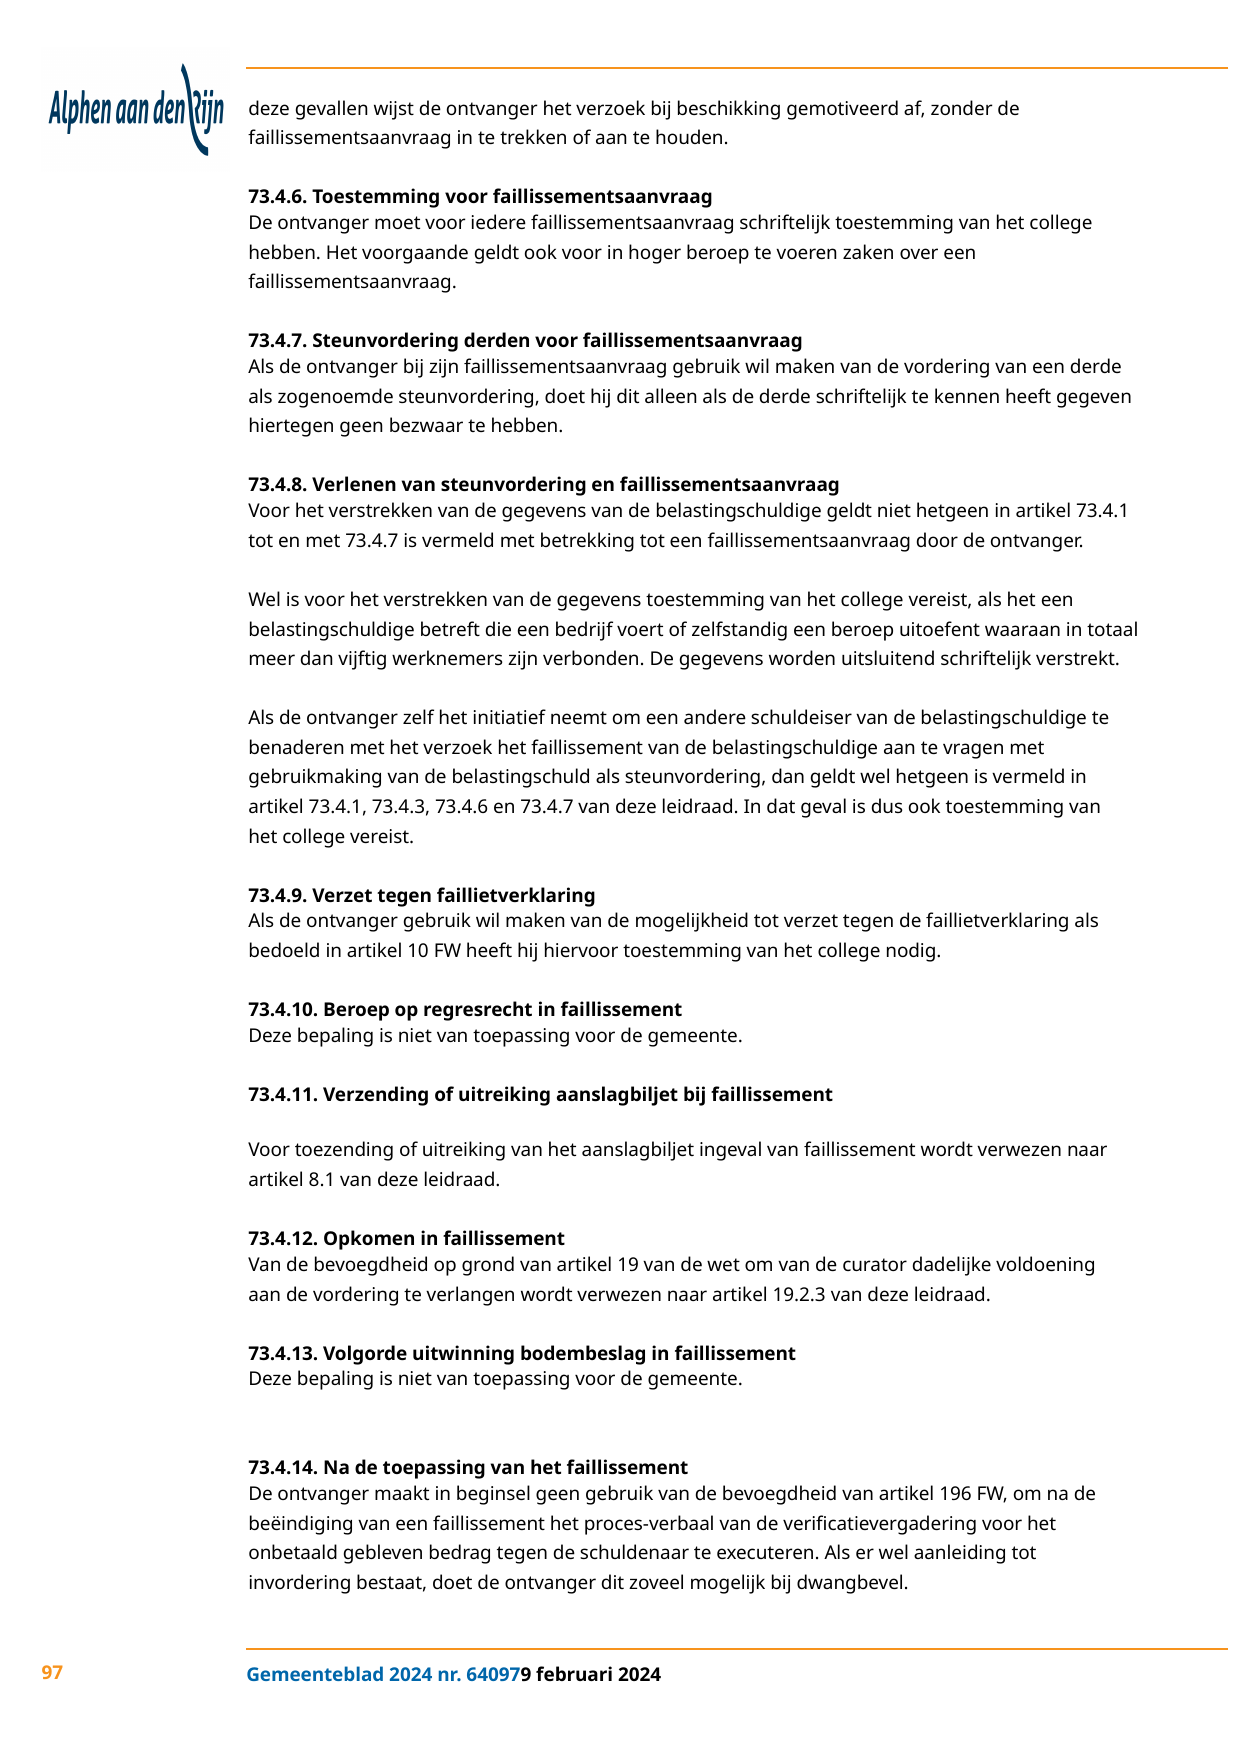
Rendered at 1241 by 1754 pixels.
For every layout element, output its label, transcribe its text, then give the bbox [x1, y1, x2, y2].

text Wel is voor het verstrekken van de gegevens toestemming van het college vereist, als het een [248, 586, 1152, 612]
text 73.4.13. Volgorde uitwinning bodembeslag in faillissement [248, 1340, 1152, 1366]
text 73.4.9. Verzet tegen faillietverklaring [248, 882, 1152, 908]
text Als de ontvanger gebruik wil maken van de mogelijkheid tot verzet tegen de faillietverklaring als [248, 908, 1152, 933]
text artikel 8.1 van deze leidraad. [248, 1166, 1152, 1192]
text als zogenoemde steunvordering, doet hij dit alleen als de derde schriftelijk te kennen heeft gegeven [248, 383, 1152, 409]
text 73.4.8. Verlenen van steunvordering en faillissementsaanvraag [248, 472, 1152, 497]
text bedoeld in artikel 10 FW heeft hij hiervoor toestemming van het college nodig. [248, 937, 1152, 963]
text belastingschuldige betreft die een bedrijf voert of zelfstandig een beroep uitoefent waaraan in totaal [248, 616, 1152, 641]
text het college vereist. [248, 823, 1152, 848]
text Als de ontvanger bij zijn faillissementsaanvraag gebruik wil maken van de vordering van een derde [248, 353, 1152, 379]
text invordering bestaat, doet de ontvanger dit zoveel mogelijk bij dwangbevel. [248, 1569, 1152, 1594]
text Voor het verstrekken van de gegevens van de belastingschuldige geldt niet hetgeen in artikel 73.4.1 [248, 497, 1152, 523]
text aan de vordering te verlangen wordt verwezen naar artikel 19.2.3 van deze leidraad. [248, 1281, 1152, 1306]
text faillissementsaanvraag in te trekken of aan te houden. [248, 124, 1152, 150]
text Deze bepaling is niet van toepassing voor de gemeente. [248, 1022, 1152, 1048]
text faillissementsaanvraag. [248, 268, 1152, 294]
text 73.4.6. Toestemming voor faillissementsaanvraag [248, 183, 1152, 209]
text 73.4.7. Steunvordering derden voor faillissementsaanvraag [248, 328, 1152, 353]
text De ontvanger moet voor iedere faillissementsaanvraag schriftelijk toestemming van het college [248, 209, 1152, 235]
text artikel 73.4.1, 73.4.3, 73.4.6 en 73.4.7 van deze leidraad. In dat geval is dus ook toestemming van [248, 793, 1152, 819]
text Als de ontvanger zelf het initiatief neemt om een andere schuldeiser van de belastingschuldige te [248, 704, 1152, 730]
picture [41, 47, 231, 172]
text tot en met 73.4.7 is vermeld met betrekking tot een faillissementsaanvraag door de ontvanger. [248, 527, 1152, 553]
text gebruikmaking van de belastingschuld als steunvordering, dan geldt wel hetgeen is vermeld in [248, 764, 1152, 789]
text hebben. Het voorgaande geldt ook voor in hoger beroep te voeren zaken over een [248, 239, 1152, 264]
text meer dan vijftig werknemers zijn verbonden. De gegevens worden uitsluitend schriftelijk verstrekt. [248, 645, 1152, 671]
text beëindiging van een faillissement het proces-verbaal van de verificatievergadering voor het [248, 1510, 1152, 1535]
text deze gevallen wijst de ontvanger het verzoek bij beschikking gemotiveerd af, zonder de [248, 95, 1152, 121]
text benaderen met het verzoek het faillissement van de belastingschuldige aan te vragen met [248, 734, 1152, 760]
text Voor toezending of uitreiking van het aanslagbiljet ingeval van faillissement wordt verwezen naar [248, 1137, 1152, 1162]
text onbetaald gebleven bedrag tegen de schuldenaar te executeren. Als er wel aanleiding tot [248, 1539, 1152, 1565]
text hiertegen geen bezwaar te hebben. [248, 412, 1152, 438]
text Deze bepaling is niet van toepassing voor de gemeente. [248, 1366, 1152, 1391]
text Van de bevoegdheid op grond van artikel 19 van de wet om van de curator dadelijke voldoening [248, 1251, 1152, 1277]
text De ontvanger maakt in beginsel geen gebruik van de bevoegdheid van artikel 196 FW, om na de [248, 1480, 1152, 1506]
text 73.4.10. Beroep op regresrecht in faillissement [248, 996, 1152, 1022]
text 73.4.11. Verzending of uitreiking aanslagbiljet bij faillissement [248, 1081, 1152, 1107]
text 73.4.12. Opkomen in faillissement [248, 1225, 1152, 1251]
text 73.4.14. Na de toepassing van het faillissement [248, 1454, 1152, 1480]
